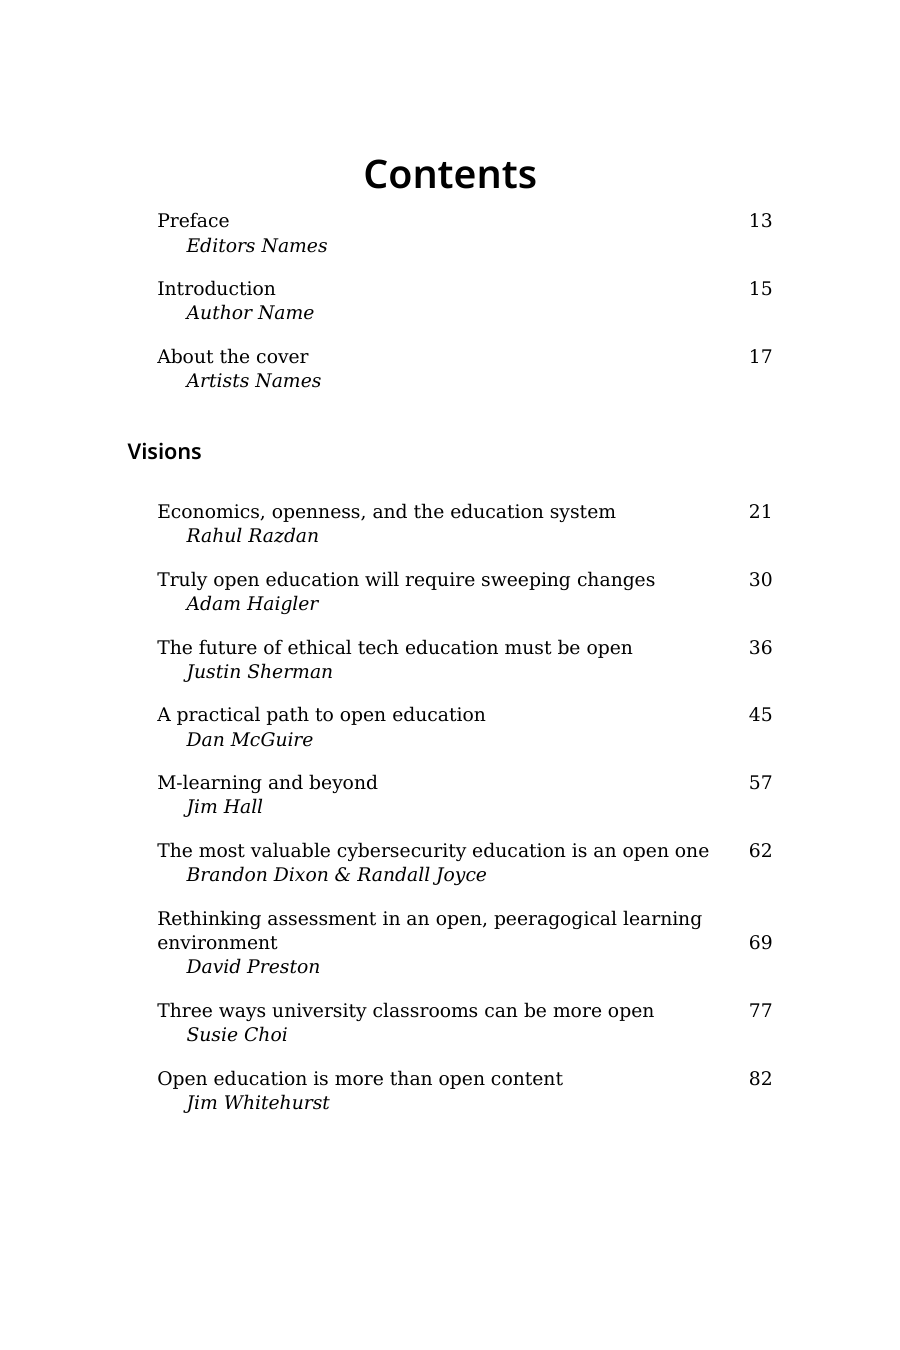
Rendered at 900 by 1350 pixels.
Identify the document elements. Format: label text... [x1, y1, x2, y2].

text Jim Whitehurst [186, 1092, 772, 1135]
text Preface 13 [157, 211, 772, 232]
text David Preston [186, 956, 772, 1000]
text Author Name [186, 302, 772, 346]
text Susie Choi [186, 1024, 772, 1068]
text About the cover 17 [157, 346, 772, 368]
text Dan McGuire [186, 728, 772, 772]
text Justin Sherman [186, 661, 772, 704]
text Economics, openness, and the education system 21 [157, 501, 772, 523]
subtitle Contents [127, 152, 772, 198]
text The future of ethical tech education must be open 36 [157, 637, 772, 658]
text Rethinking assessment in an open, peeragogical learning environment 69 [157, 908, 772, 954]
text Truly open education will require sweeping changes 30 [157, 569, 772, 591]
text Editors Names [186, 234, 772, 278]
text Three ways university classrooms can be more open 77 [157, 1000, 772, 1022]
text Visions [127, 436, 772, 498]
text M-learning and beyond 57 [157, 772, 772, 794]
text Introduction 15 [157, 278, 772, 300]
text Adam Haigler [186, 593, 772, 637]
text Open education is more than open content 82 [157, 1068, 772, 1089]
text Rahul Razdan [186, 525, 772, 569]
text Brandon Dixon & Randall Joyce [186, 864, 772, 908]
text Artists Names [186, 370, 772, 414]
text A practical path to open education 45 [157, 704, 772, 726]
text The most valuable cybersecurity education is an open one 62 [157, 840, 772, 862]
text Jim Hall [186, 796, 772, 840]
